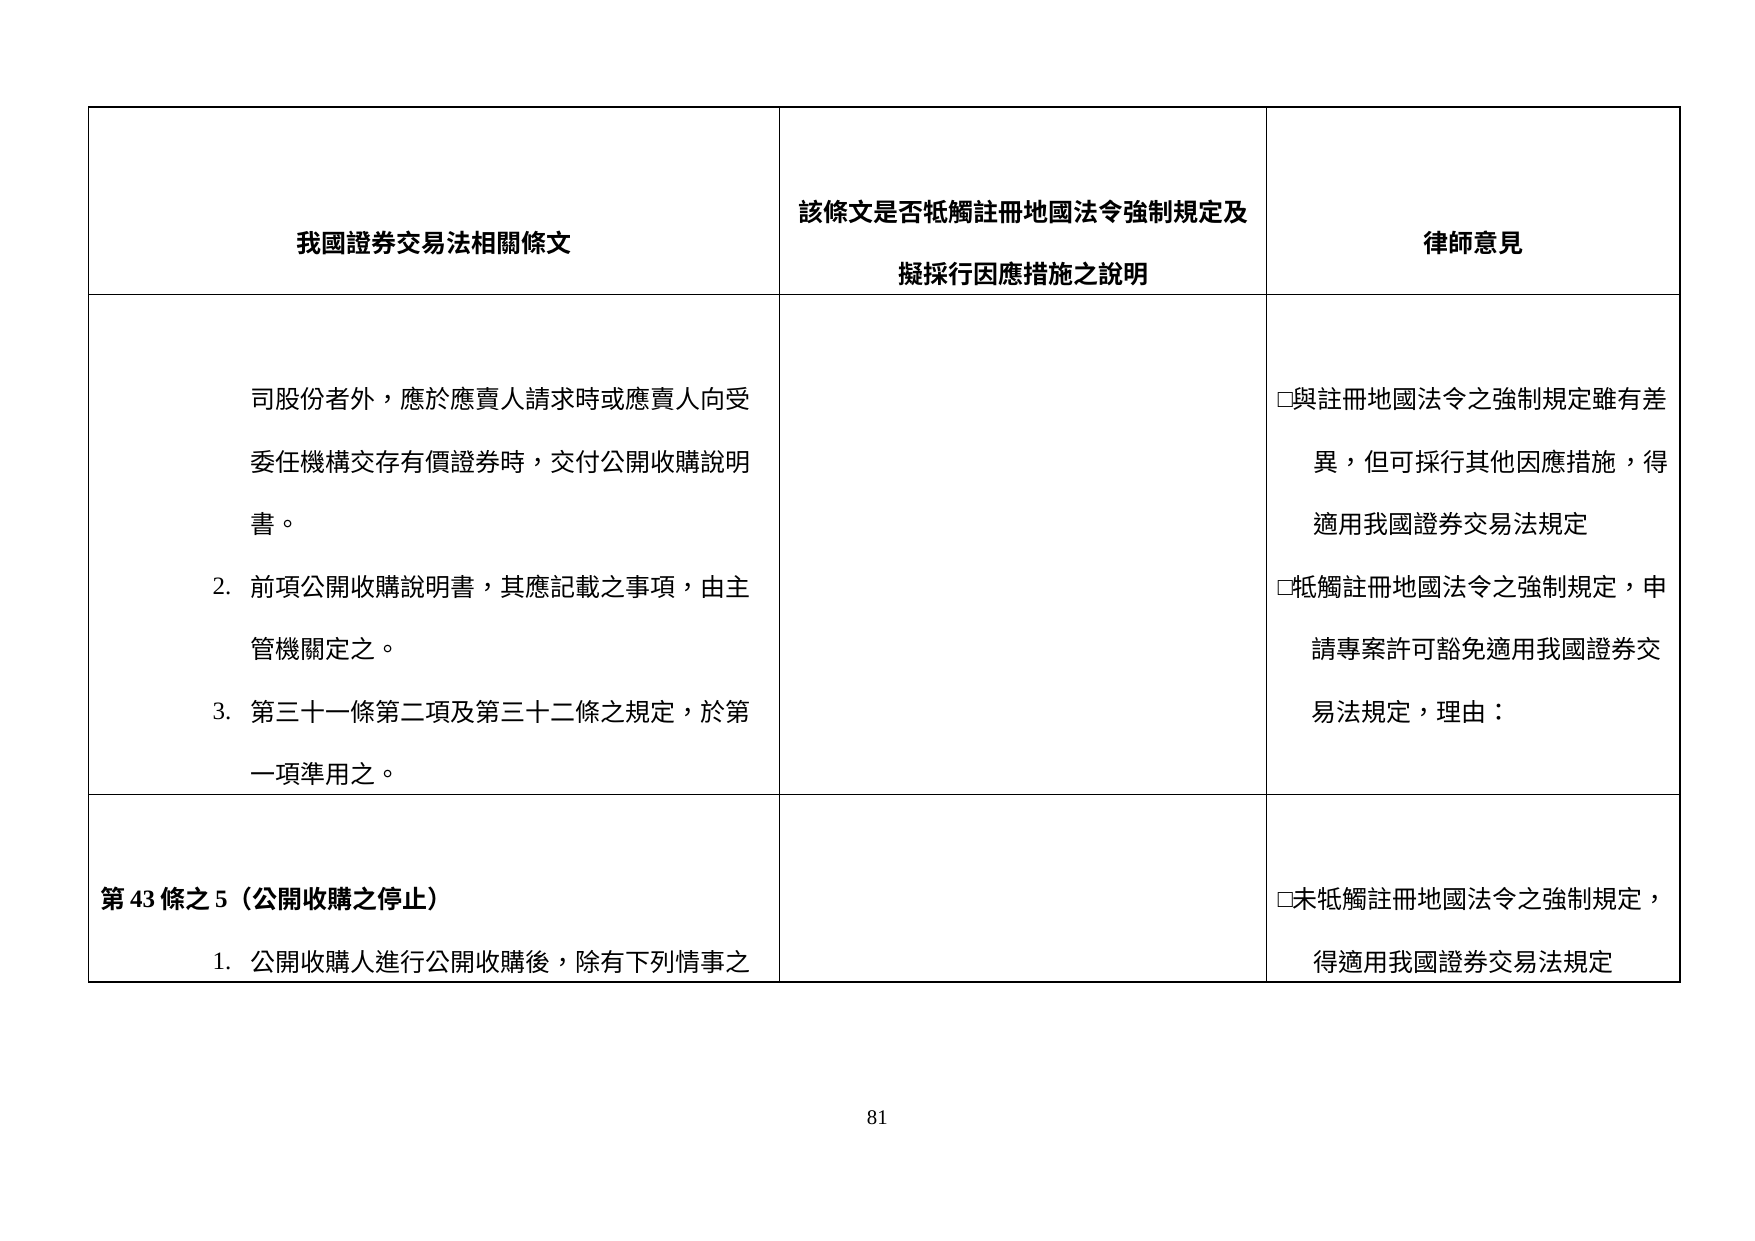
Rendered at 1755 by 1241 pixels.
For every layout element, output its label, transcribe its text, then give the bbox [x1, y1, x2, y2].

table_cell □與註冊地國法令之強制規定雖有差異，但可採行其他因應措施，得適用我國證券交易法規定 □牴觸註冊地國法令之強制規定，申請專案許可豁免適用我國證券交易法規定，理由： [1267, 295, 1679, 794]
table_header 律師意見 [1267, 108, 1679, 294]
table_header 我國證券交易法相關條文 [89, 108, 779, 294]
table_cell [780, 295, 1266, 794]
table_cell □未牴觸註冊地國法令之強制規定，得適用我國證券交易法規定 [1267, 795, 1679, 981]
table_header 該條文是否牴觸註冊地國法令強制規定及擬採行因應措施之說明 [780, 108, 1266, 294]
table_cell 第43條之5（公開收購之停止） 公開收購人進行公開收購後，除有下列情事之 [89, 795, 779, 981]
table_cell 司股份者外，應於應賣人請求時或應賣人向受委任機構交存有價證券時，交付公開收購說明書。 前項公開收購說明書，其應記載之事項，由主管機關定之。 第三十一條第二項及第三十二條之規定，於第一項準用之。 [89, 295, 779, 794]
table_cell [780, 795, 1266, 981]
